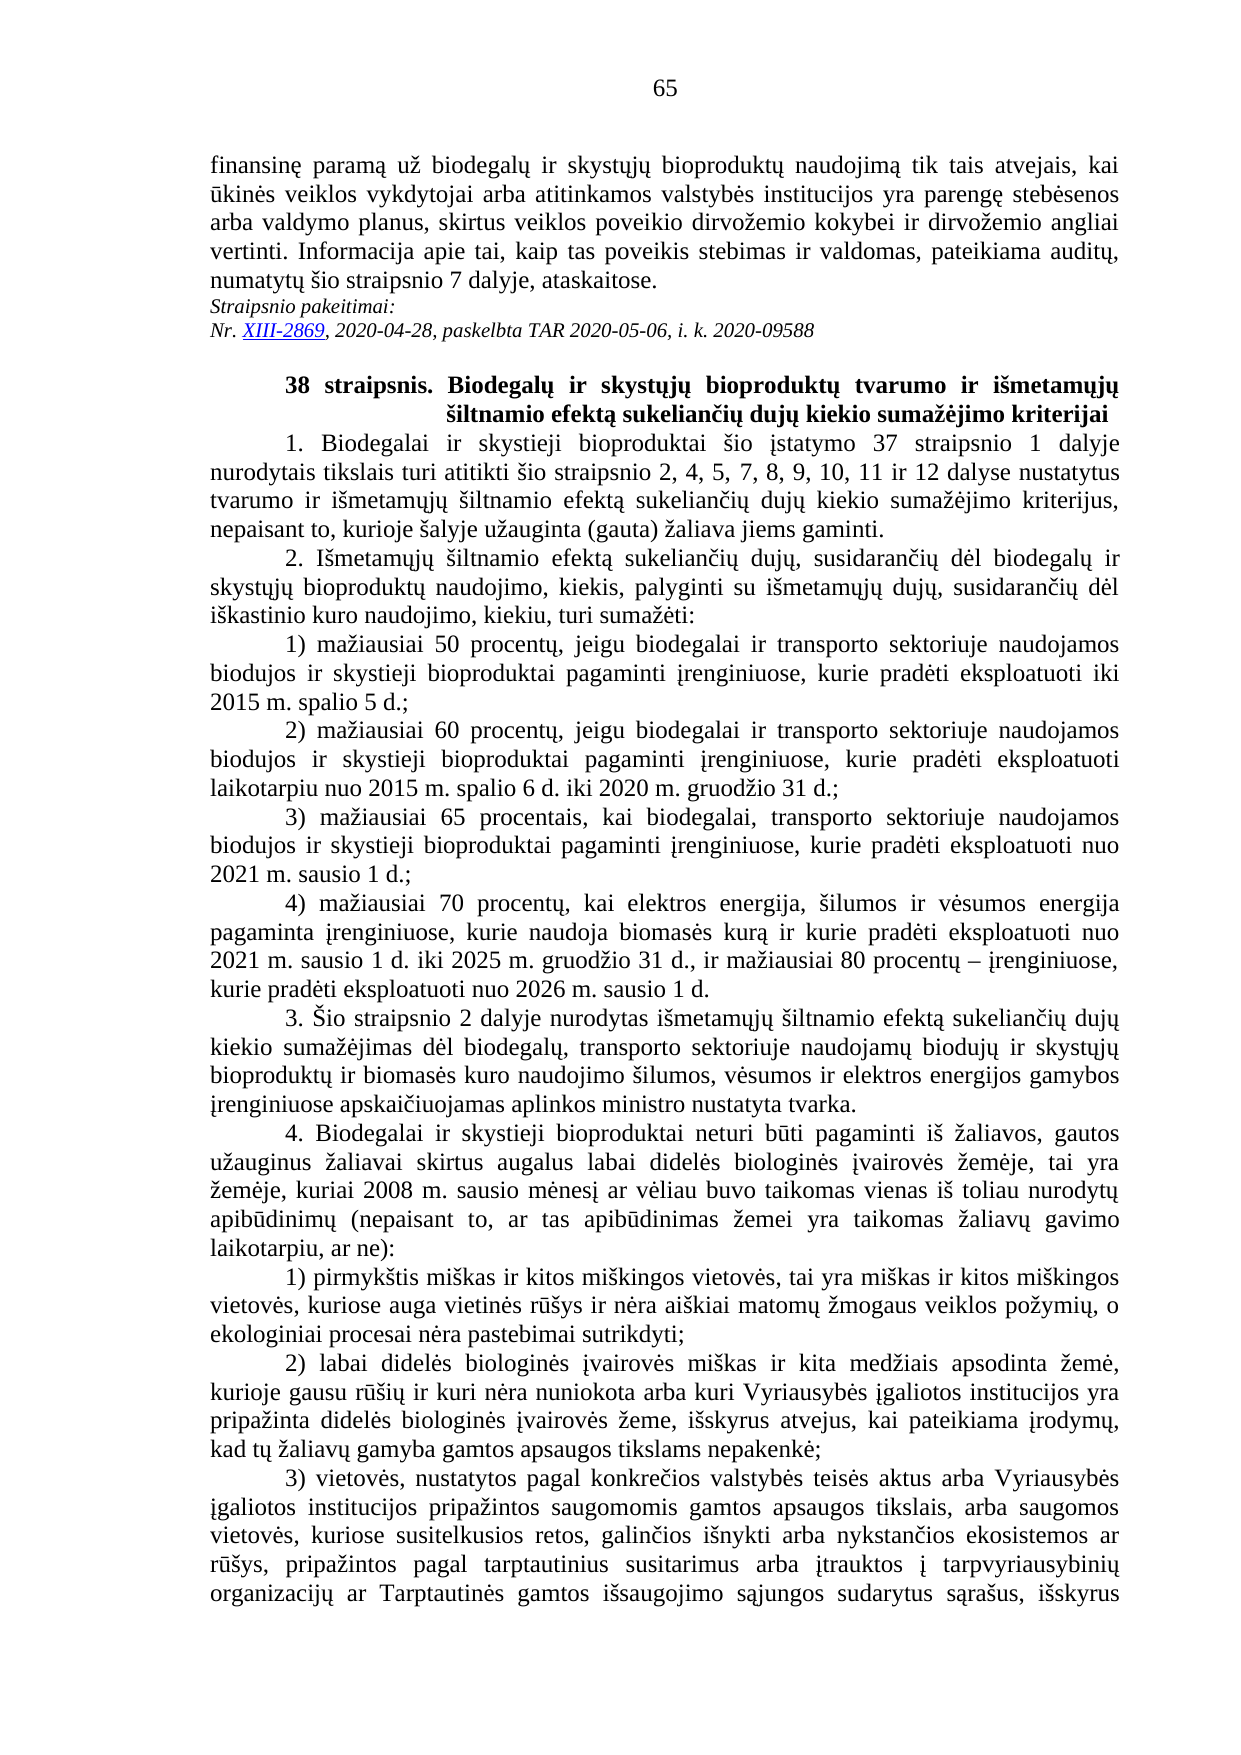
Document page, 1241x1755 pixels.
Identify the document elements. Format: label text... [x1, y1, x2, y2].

text 3. Šio straipsnio 2 dalyje nurodytas išmetamųjų šiltnamio efektą sukeliančių dujų kiekio sumažėjimas dėl biodegalų, transporto sektoriuje naudojamų biodujų ir skystųjų bioproduktų ir biomasės kuro naudojimo šilumos, vėsumos ir elektros energijos gamybos įrenginiuose apskaičiuojamas aplinkos ministro nustatyta tvarka. [210, 1003, 1120, 1118]
text 1. Biodegalai ir skystieji bioproduktai šio įstatymo 37 straipsnio 1 dalyje nurodytais tikslais turi atitikti šio straipsnio 2, 4, 5, 7, 8, 9, 10, 11 ir 12 dalyse nustatytus tvarumo ir išmetamųjų šiltnamio efektą sukeliančių dujų kiekio sumažėjimo kriterijus, nepaisant to, kurioje šalyje užauginta (gauta) žaliava jiems gaminti. [210, 428, 1120, 543]
text 1) mažiausiai 50 procentų, jeigu biodegalai ir transporto sektoriuje naudojamos biodujos ir skystieji bioproduktai pagaminti įrenginiuose, kurie pradėti eksploatuoti iki 2015 m. spalio 5 d.; [210, 629, 1120, 716]
text 4) mažiausiai 70 procentų, kai elektros energija, šilumos ir vėsumos energija pagaminta įrenginiuose, kurie naudoja biomasės kurą ir kurie pradėti eksploatuoti nuo 2021 m. sausio 1 d. iki 2025 m. gruodžio 31 d., ir mažiausiai 80 procentų – įrenginiuose, kurie pradėti eksploatuoti nuo 2026 m. sausio 1 d. [210, 888, 1120, 1003]
text Straipsnio pakeitimai: [210, 294, 1120, 318]
text 2) mažiausiai 60 procentų, jeigu biodegalai ir transporto sektoriuje naudojamos biodujos ir skystieji bioproduktai pagaminti įrenginiuose, kurie pradėti eksploatuoti laikotarpiu nuo 2015 m. spalio 6 d. iki 2020 m. gruodžio 31 d.; [210, 716, 1120, 802]
text 4. Biodegalai ir skystieji bioproduktai neturi būti pagaminti iš žaliavos, gautos užauginus žaliavai skirtus augalus labai didelės biologinės įvairovės žemėje, tai yra žemėje, kuriai 2008 m. sausio mėnesį ar vėliau buvo taikomas vienas iš toliau nurodytų apibūdinimų (nepaisant to, ar tas apibūdinimas žemei yra taikomas žaliavų gavimo laikotarpiu, ar ne): [210, 1118, 1120, 1262]
text Nr. XIII-2869, 2020-04-28, paskelbta TAR 2020-05-06, i. k. 2020-09588 [210, 318, 1120, 342]
text 1) pirmykštis miškas ir kitos miškingos vietovės, tai yra miškas ir kitos miškingos vietovės, kuriose auga vietinės rūšys ir nėra aiškiai matomų žmogaus veiklos požymių, o ekologiniai procesai nėra pastebimai sutrikdyti; [210, 1262, 1120, 1348]
text 2) labai didelės biologinės įvairovės miškas ir kita medžiais apsodinta žemė, kurioje gausu rūšių ir kuri nėra nuniokota arba kuri Vyriausybės įgaliotos institucijos yra pripažinta didelės biologinės įvairovės žeme, išskyrus atvejus, kai pateikiama įrodymų, kad tų žaliavų gamyba gamtos apsaugos tikslams nepakenkė; [210, 1348, 1120, 1463]
text 2. Išmetamųjų šiltnamio efektą sukeliančių dujų, susidarančių dėl biodegalų ir skystųjų bioproduktų naudojimo, kiekis, palyginti su išmetamųjų dujų, susidarančių dėl iškastinio kuro naudojimo, kiekiu, turi sumažėti: [210, 543, 1120, 629]
text 38 straipsnis. Biodegalų ir skystųjų bioproduktų tvarumo ir išmetamųjų šiltnamio efektą sukeliančių dujų kiekio sumažėjimo kriterijai [285, 371, 1120, 428]
text 3) mažiausiai 65 procentais, kai biodegalai, transporto sektoriuje naudojamos biodujos ir skystieji bioproduktai pagaminti įrenginiuose, kurie pradėti eksploatuoti nuo 2021 m. sausio 1 d.; [210, 802, 1120, 888]
text 3) vietovės, nustatytos pagal konkrečios valstybės teisės aktus arba Vyriausybės įgaliotos institucijos pripažintos saugomomis gamtos apsaugos tikslais, arba saugomos vietovės, kuriose susitelkusios retos, galinčios išnykti arba nykstančios ekosistemos ar rūšys, pripažintos pagal tarptautinius susitarimus arba įtrauktos į tarpvyriausybinių organizacijų ar Tarptautinės gamtos išsaugojimo sąjungos sudarytus sąrašus, išskyrus [210, 1463, 1120, 1607]
text finansinę paramą už biodegalų ir skystųjų bioproduktų naudojimą tik tais atvejais, kai ūkinės veiklos vykdytojai arba atitinkamos valstybės institucijos yra parengę stebėsenos arba valdymo planus, skirtus veiklos poveikio dirvožemio kokybei ir dirvožemio angliai vertinti. Informacija apie tai, kaip tas poveikis stebimas ir valdomas, pateikiama auditų, numatytų šio straipsnio 7 dalyje, ataskaitose. [210, 150, 1120, 294]
